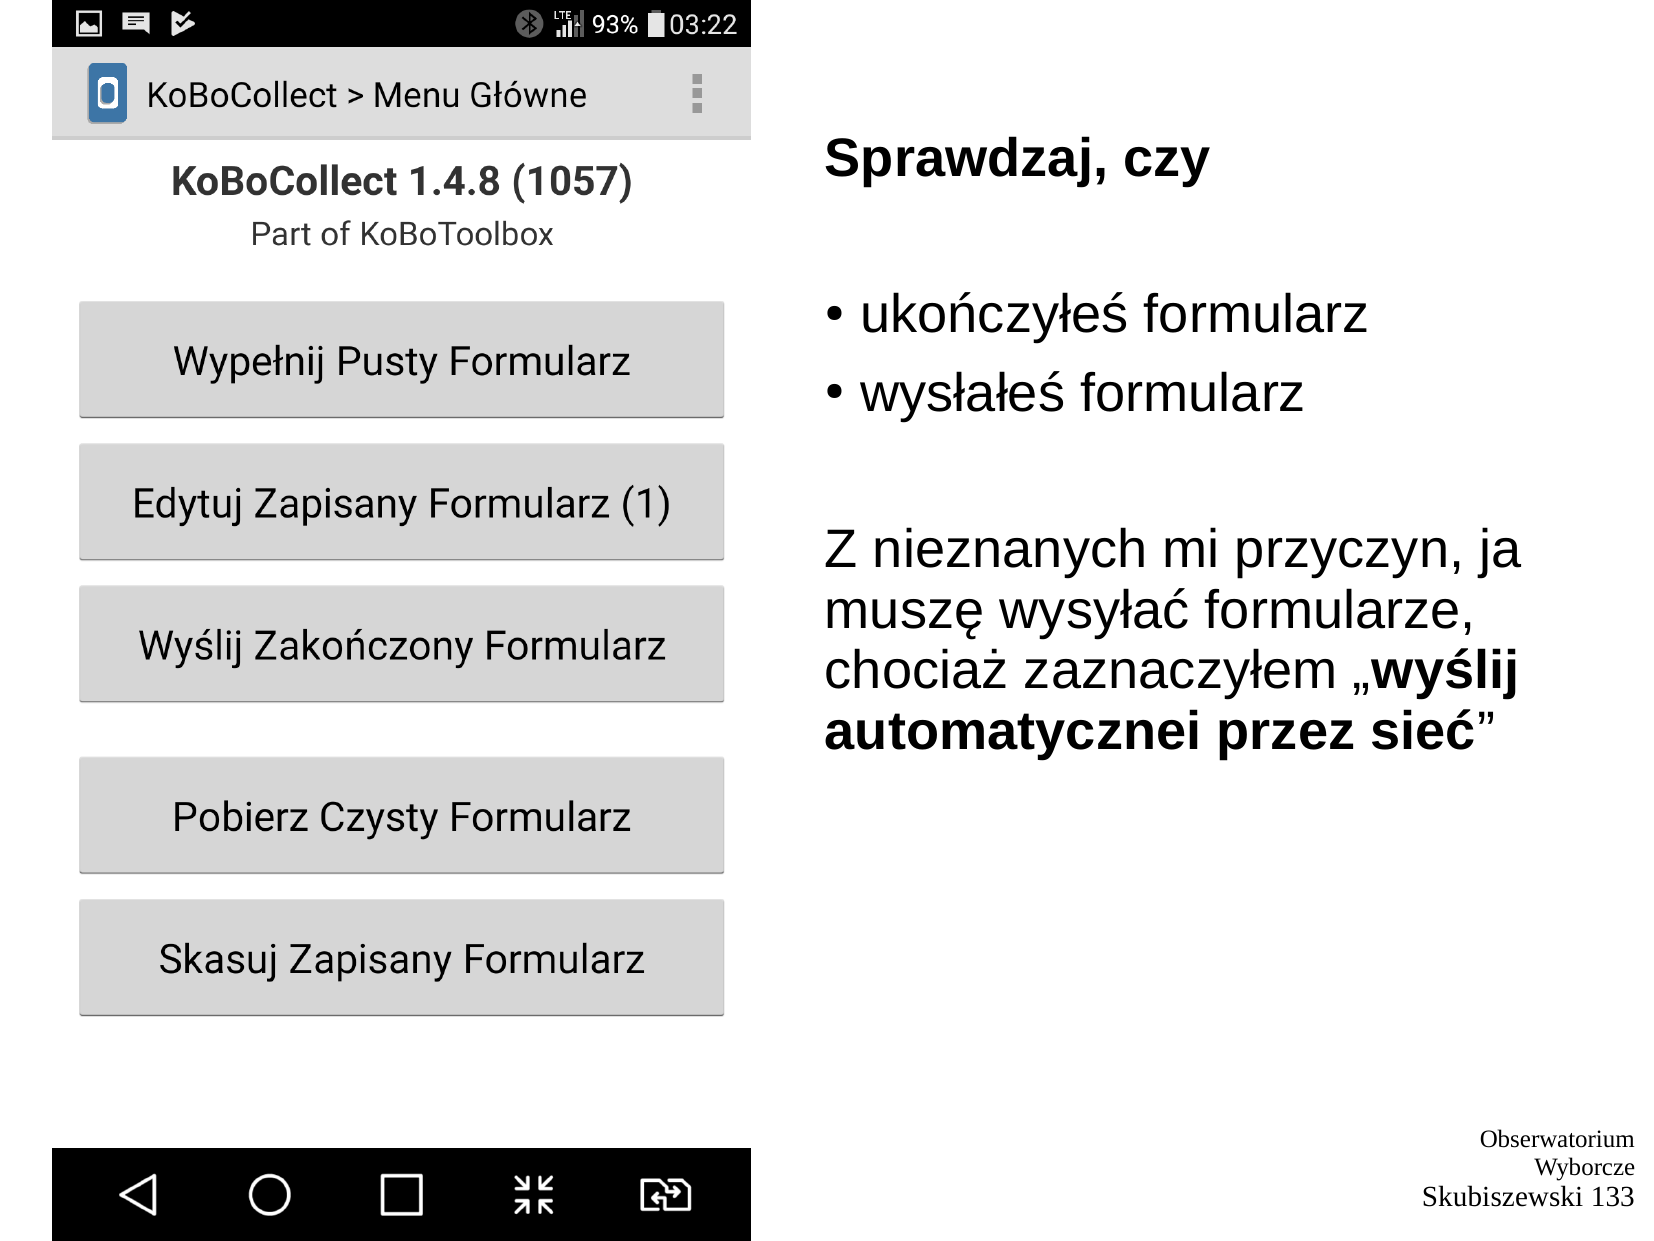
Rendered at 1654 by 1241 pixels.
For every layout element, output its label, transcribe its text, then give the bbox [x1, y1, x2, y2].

text_box Sprawdzaj, czy ukończyłeś formularz wysłałeś formularz Z nieznanych mi przyczyn, ja muszę wysyłać formularze, chociaż zaznaczyłem „wyślij automatycznei przez sieć” [810, 120, 1561, 890]
picture [52, 0, 751, 1241]
